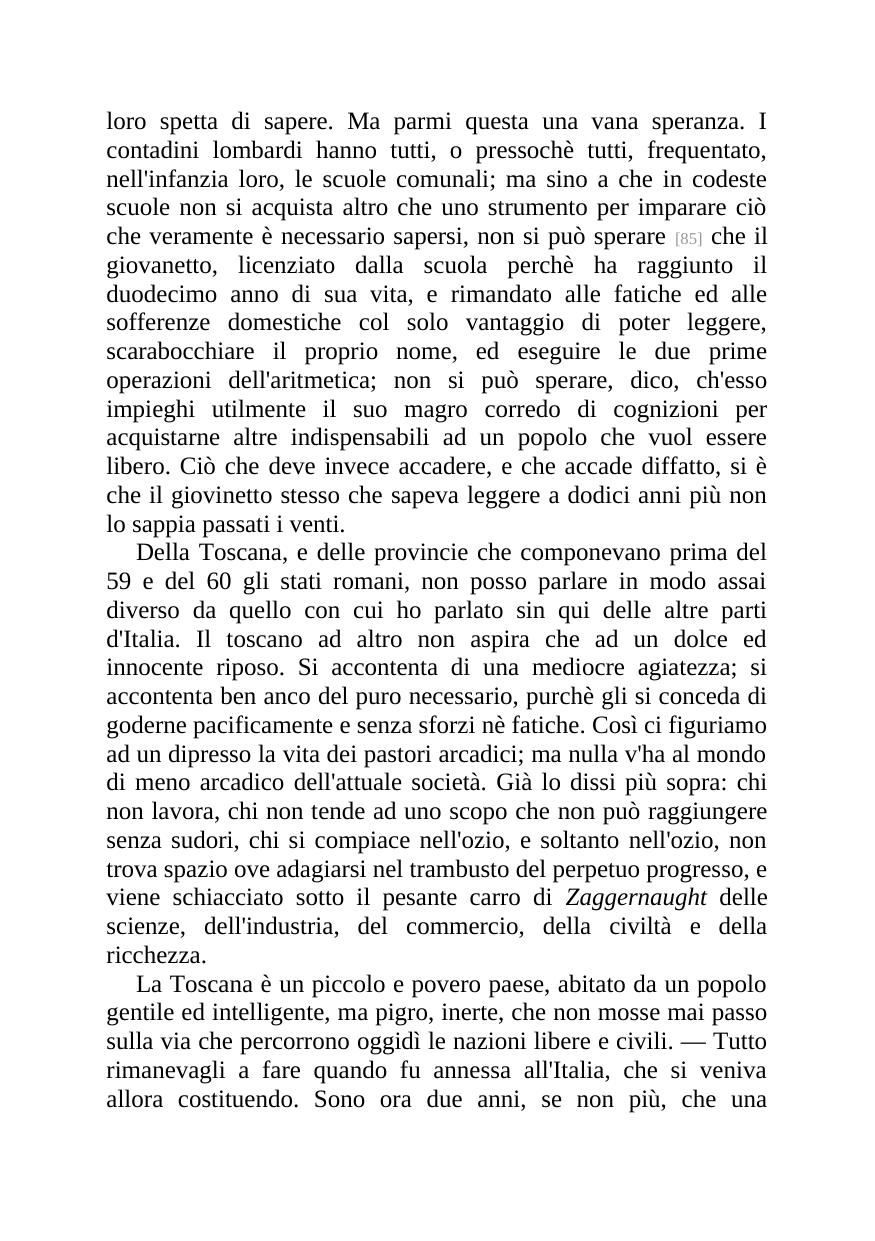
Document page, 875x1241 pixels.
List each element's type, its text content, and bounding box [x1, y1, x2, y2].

text loro spetta di sapere. Ma parmi questa una vana speranza. I contadini lombardi hanno tutti, o pressochè tutti, frequentato, nell'infanzia loro, le scuole comunali; ma sino a che in codeste scuole non si acquista altro che uno strumento per imparare ciò che veramente è necessario sapersi, non si può sperare [85] che il giovanetto, licenziato dalla scuola perchè ha raggiunto il duodecimo anno di sua vita, e rimandato alle fatiche ed alle sofferenze domestiche col solo vantaggio di poter leggere, scarabocchiare il proprio nome, ed eseguire le due prime operazioni dell'aritmetica; non si può sperare, dico, ch'esso impieghi utilmente il suo magro corredo di cognizioni per acquistarne altre indispensabili ad un popolo che vuol essere libero. Ciò che deve invece accadere, e che accade diffatto, si è che il giovinetto stesso che sapeva leggere a dodici anni più non lo sappia passati i venti. [106, 106, 768, 537]
text Della Toscana, e delle provincie che componevano prima del 59 e del 60 gli stati romani, non posso parlare in modo assai diverso da quello con cui ho parlato sin qui delle altre parti d'Italia. Il toscano ad altro non aspira che ad un dolce ed innocente riposo. Si accontenta di una mediocre agiatezza; si accontenta ben anco del puro necessario, purchè gli si conceda di goderne pacificamente e senza sforzi nè fatiche. Così ci figuriamo ad un dipresso la vita dei pastori arcadici; ma nulla v'ha al mondo di meno arcadico dell'attuale società. Già lo dissi più sopra: chi non lavora, chi non tende ad uno scopo che non può raggiungere senza sudori, chi si compiace nell'ozio, e soltanto nell'ozio, non trova spazio ove adagiarsi nel trambusto del perpetuo progresso, e viene schiacciato sotto il pesante carro di Zaggernaught delle scienze, dell'industria, del commercio, della civiltà e della ricchezza. [106, 537, 768, 969]
text La Toscana è un piccolo e povero paese, abitato da un popolo gentile ed intelligente, ma pigro, inerte, che non mosse mai passo sulla via che percorrono oggidì le nazioni libere e civili. — Tutto rimanevagli a fare quando fu annessa all'Italia, che si veniva allora costituendo. Sono ora due anni, se non più, che una [106, 969, 768, 1112]
